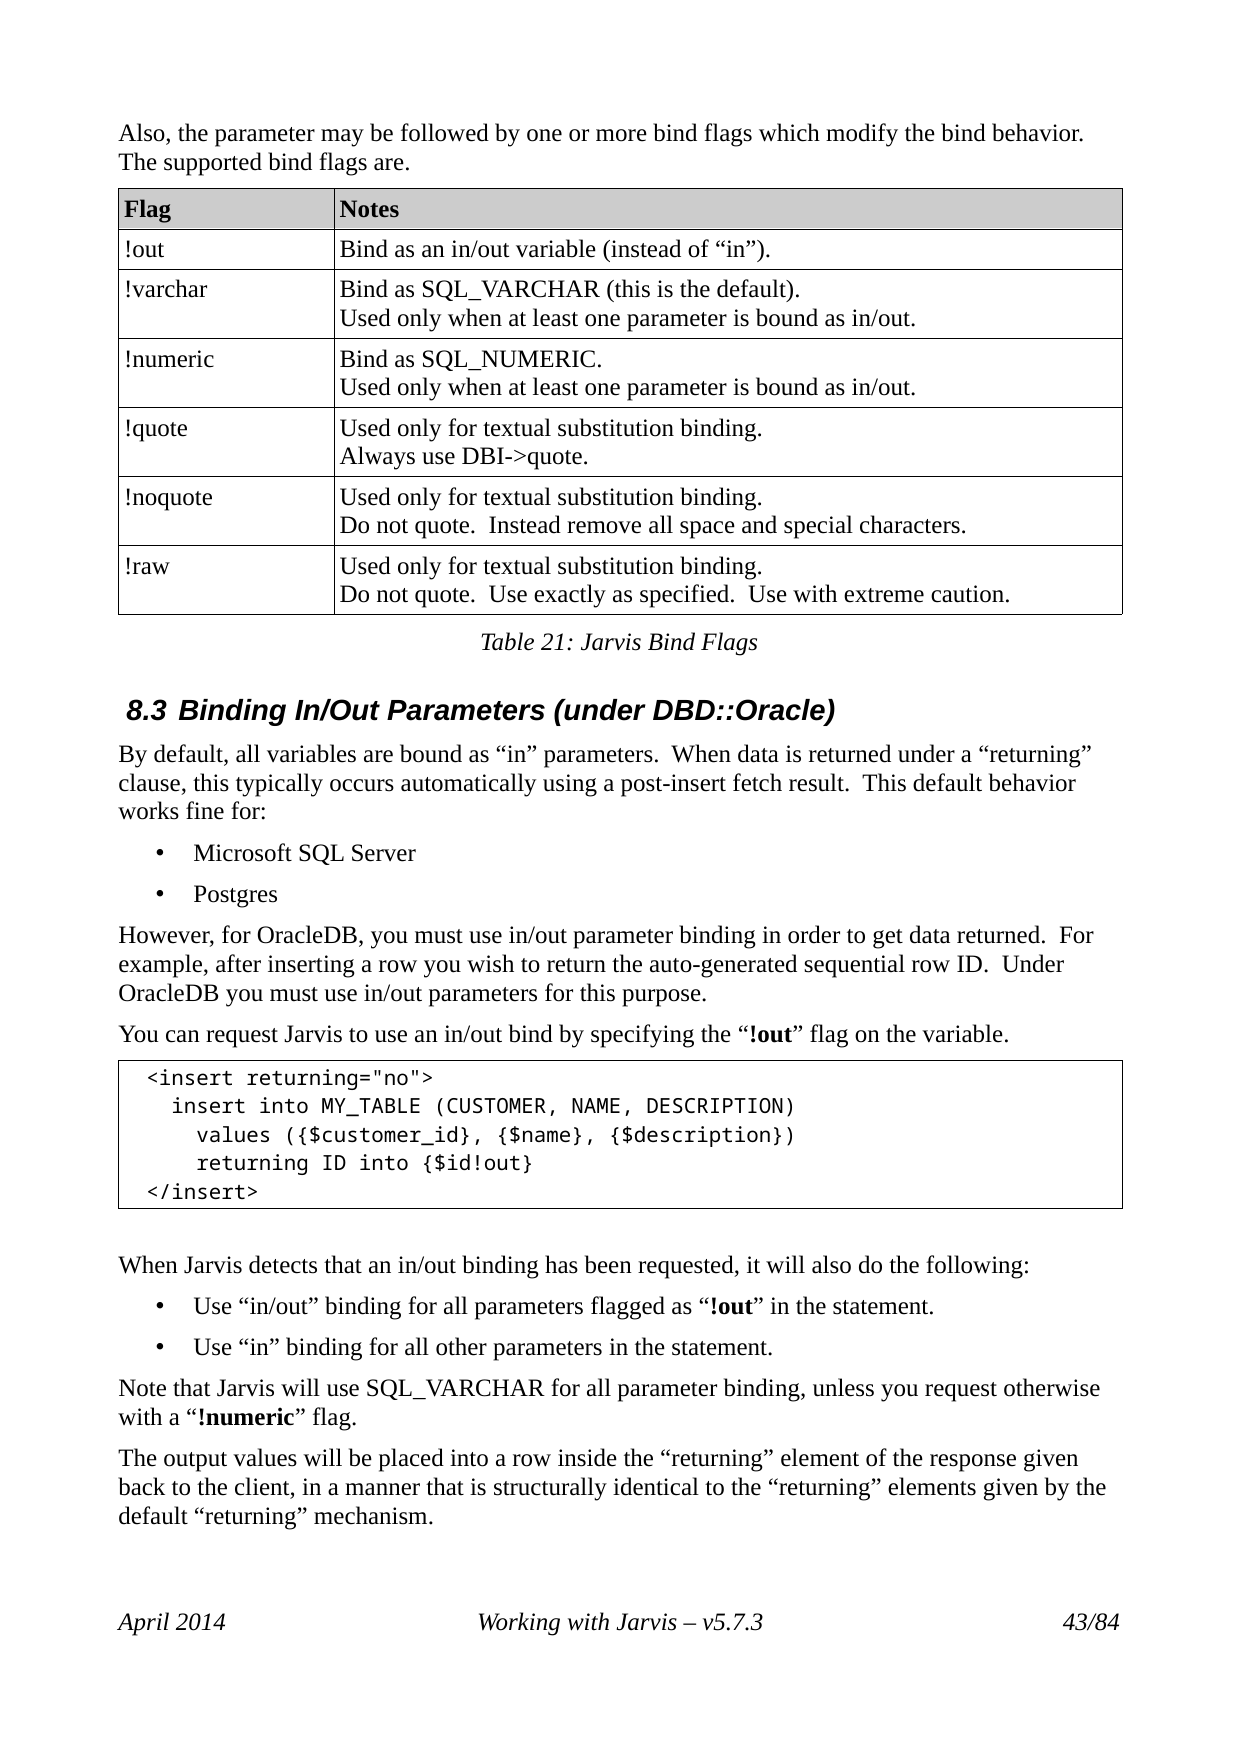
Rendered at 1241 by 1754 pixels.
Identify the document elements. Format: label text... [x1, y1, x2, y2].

text <insert returning="no"> [119, 1061, 1122, 1089]
text Note that Jarvis will use SQL_VARCHAR for all parameter binding, unless you request otherwise with a “!numeric” flag. [118, 1373, 1122, 1431]
table_cell !raw [119, 546, 334, 614]
table_cell Used only for textual substitution binding. Do not quote. Instead remove all space and special characters. [335, 477, 1122, 545]
text insert into MY_TABLE (CUSTOMER, NAME, DESCRIPTION) [119, 1089, 1122, 1117]
table_cell Used only for textual substitution binding. Always use DBI->quote. [335, 408, 1122, 476]
text Also, the parameter may be followed by one or more bind flags which modify the bind behavior. The supported bind flags are. [118, 118, 1122, 176]
list Use “in/out” binding for all parameters flagged as “!out” in the statement. [156, 1291, 1122, 1320]
text However, for OracleDB, you must use in/out parameter binding in order to get data returned. For example, after inserting a row you wish to return the auto-generated sequential row ID. Under OracleDB you must use in/out parameters for this purpose. [118, 920, 1122, 1006]
table_cell Used only for textual substitution binding. Do not quote. Use exactly as specified. Use with extreme caution. [335, 546, 1122, 614]
text You can request Jarvis to use an in/out bind by specifying the “!out” flag on the variable. [118, 1019, 1122, 1048]
list Postgres [156, 879, 1122, 908]
table_cell !quote [119, 408, 334, 476]
table_header Flag [119, 189, 334, 228]
text values ({$customer_id}, {$name}, {$description}) [119, 1117, 1122, 1146]
list Microsoft SQL Server [156, 838, 1122, 866]
text </insert> [119, 1174, 1122, 1208]
text returning ID into {$id!out} [119, 1146, 1122, 1174]
list Use “in” binding for all other parameters in the statement. [156, 1332, 1122, 1361]
table_cell Bind as SQL_NUMERIC. Used only when at least one parameter is bound as in/out. [335, 339, 1122, 407]
table_cell !numeric [119, 339, 334, 407]
text By default, all variables are bound as “in” parameters. When data is returned under a “returning” clause, this typically occurs automatically using a post-insert fetch result. This default behavior works fine for: [118, 739, 1122, 825]
table_cell Bind as an in/out variable (instead of “in”). [335, 230, 1122, 269]
subtitle Binding In/Out Parameters (under DBD::Oracle) [118, 693, 1122, 726]
table_cell !out [119, 230, 334, 269]
table_header Notes [335, 189, 1122, 228]
table_cell Bind as SQL_VARCHAR (this is the default). Used only when at least one parameter is bound as in/out. [335, 270, 1122, 338]
text The output values will be placed into a row inside the “returning” element of the response given back to the client, in a manner that is structurally identical to the “returning” elements given by the default “returning” mechanism. [118, 1443, 1122, 1530]
text Table 21: Jarvis Bind Flags [118, 627, 1122, 655]
table_cell !noquote [119, 477, 334, 545]
text When Jarvis detects that an in/out binding has been requested, it will also do the following: [118, 1250, 1122, 1278]
table_cell !varchar [119, 270, 334, 338]
